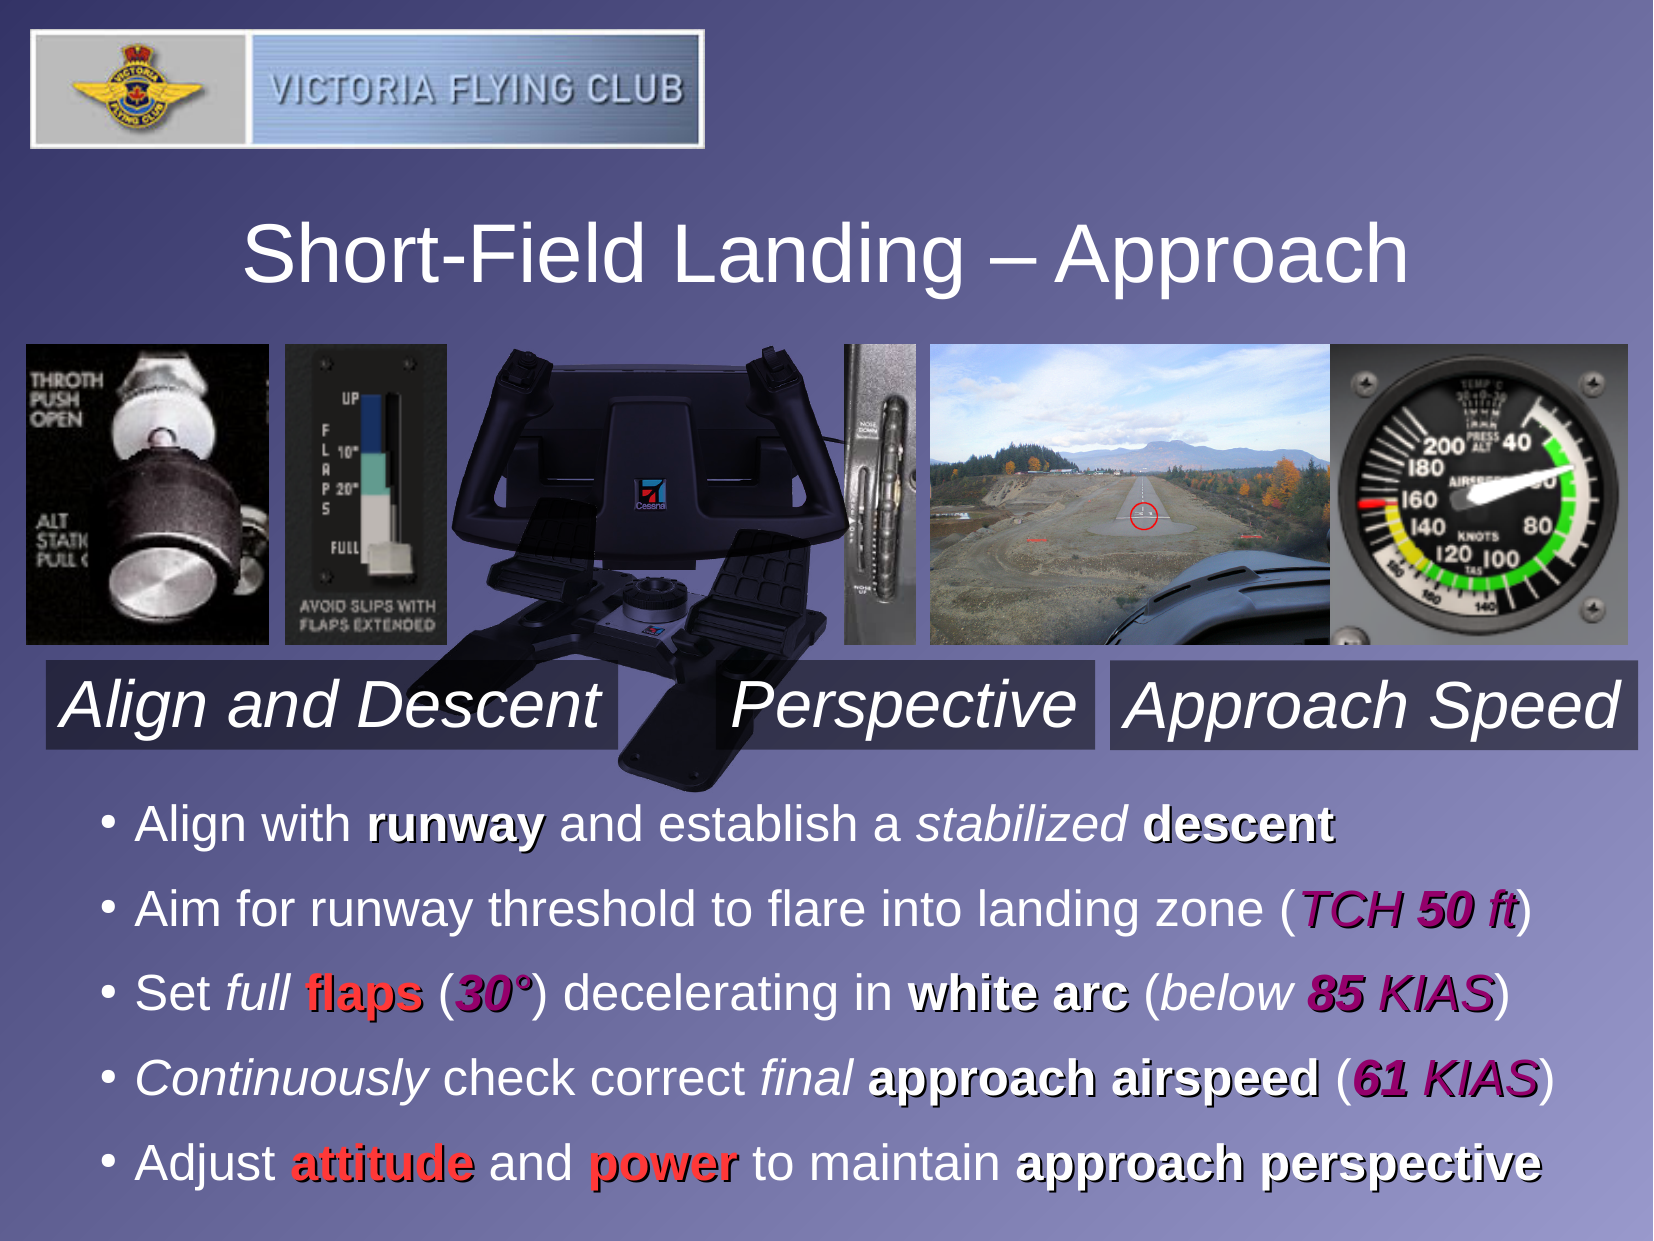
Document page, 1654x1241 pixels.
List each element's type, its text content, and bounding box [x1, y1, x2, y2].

text_box Align and Descent [45, 660, 619, 750]
picture [285, 344, 916, 795]
text_box Approach Speed [1110, 660, 1639, 751]
picture [30, 29, 705, 149]
text_box Perspective [715, 660, 1096, 750]
title Short-Field Landing – Approach [82, 150, 1571, 358]
list Align with runway and establish a stabilized descent Aim for runway threshold to flare into landing zone (TCH 50 ft) Set full flaps (30°) decelerating in white arc (below 85 KIAS) Continuously check correct final approach airspeed (61 KIAS) Adjust attitude and power to maintain approach perspective [82, 795, 1571, 1201]
picture [26, 344, 269, 646]
picture [930, 344, 1628, 646]
